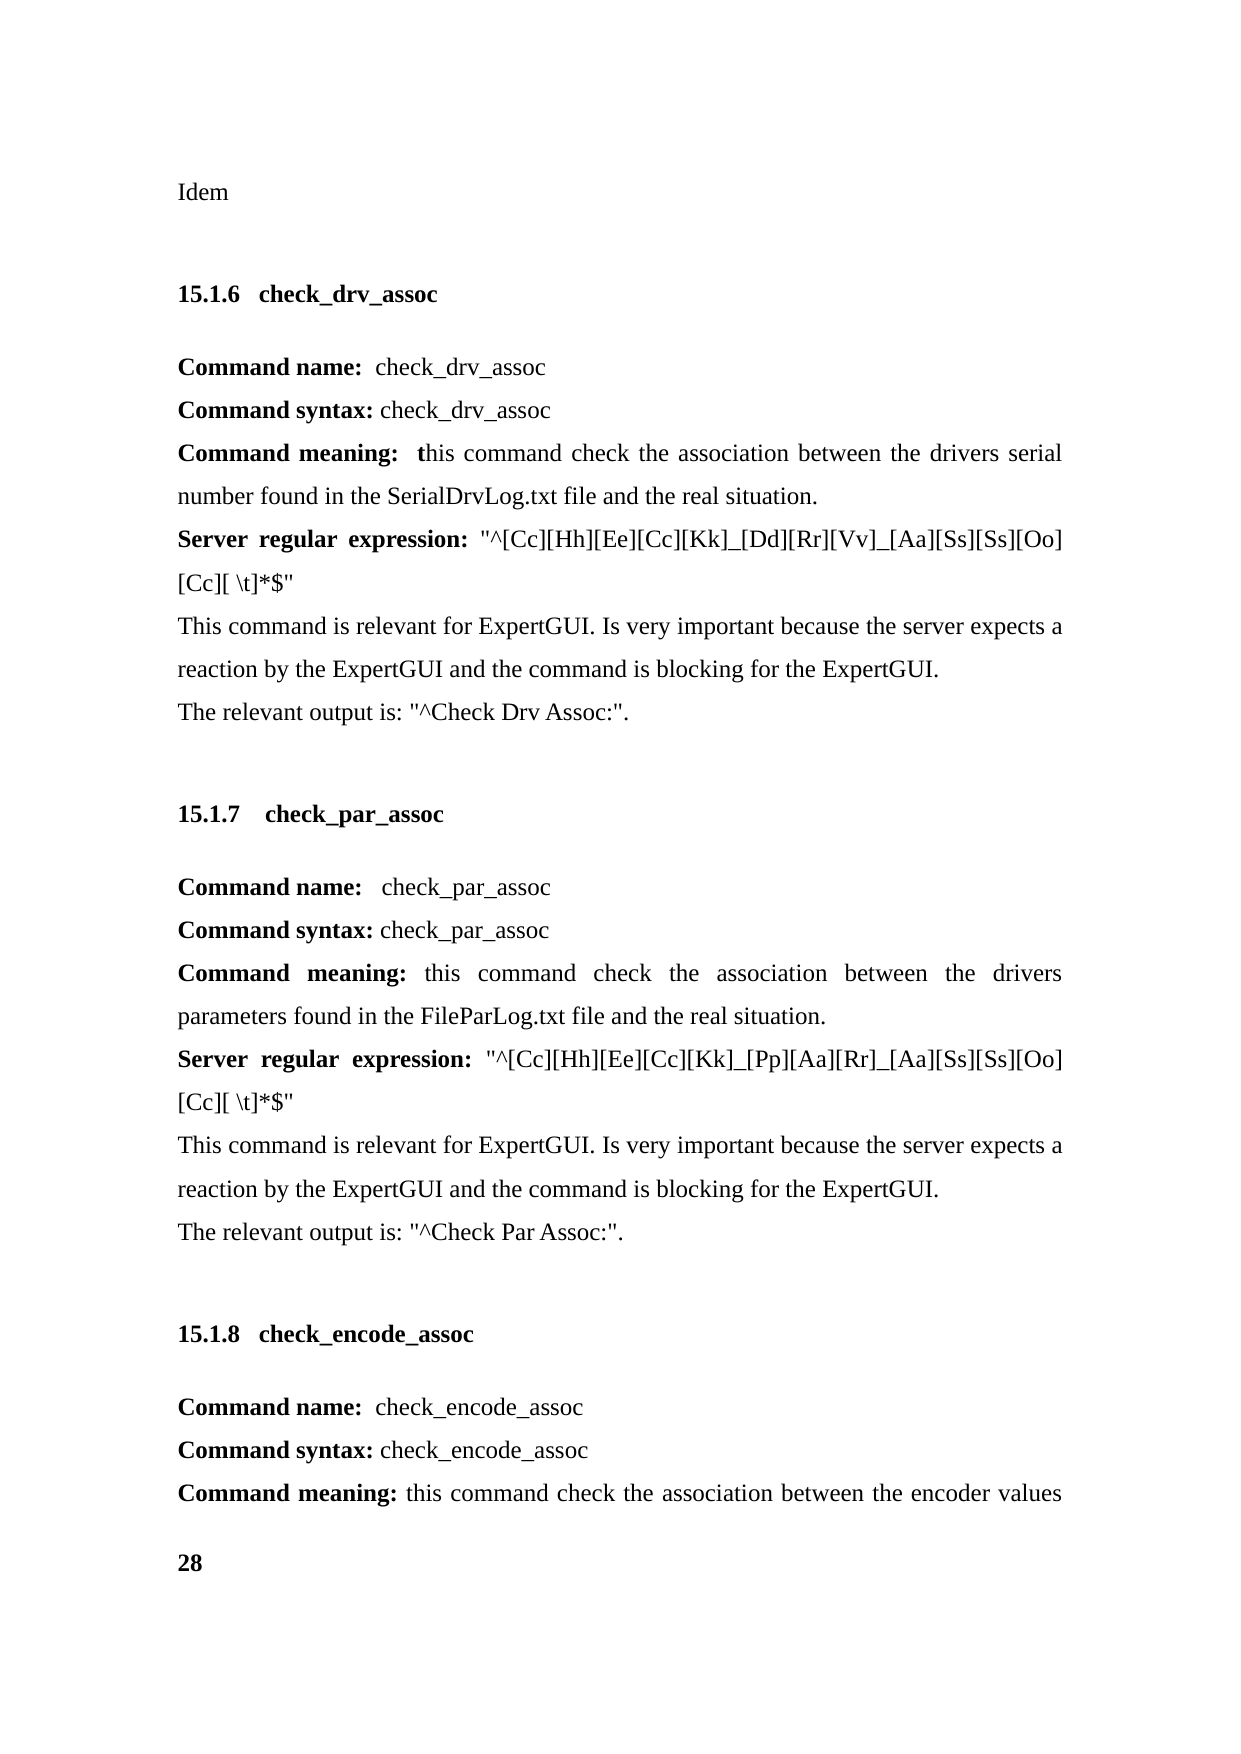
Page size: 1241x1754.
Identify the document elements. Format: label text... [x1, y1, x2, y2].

text This command is relevant for ExpertGUI. Is very important because the server expects a reaction by the ExpertGUI and the command is blocking for the ExpertGUI. [177, 611, 1063, 683]
subtitle check_encode_assoc [177, 1319, 1063, 1348]
text This command is relevant for ExpertGUI. Is very important because the server expects a reaction by the ExpertGUI and the command is blocking for the ExpertGUI. [177, 1131, 1063, 1202]
text Command syntax: check_encode_assoc [177, 1435, 1063, 1463]
text Command name: check_par_assoc [177, 872, 1063, 901]
text The relevant output is: "^Check Drv Assoc:". [177, 697, 1063, 726]
text Command meaning: this command check the association between the drivers parameters found in the FileParLog.txt file and the real situation. [177, 958, 1063, 1030]
text Server regular expression: "^[Cc][Hh][Ee][Cc][Kk]_[Pp][Aa][Rr]_[Aa][Ss][Ss][Oo][Cc][ \t]*$" [177, 1044, 1063, 1116]
text Server regular expression: "^[Cc][Hh][Ee][Cc][Kk]_[Dd][Rr][Vv]_[Aa][Ss][Ss][Oo][Cc][ \t]*$" [177, 524, 1063, 596]
text Command syntax: check_drv_assoc [177, 395, 1063, 424]
subtitle check_drv_assoc [177, 279, 1063, 308]
text Idem [177, 177, 1063, 206]
text Command name: check_encode_assoc [177, 1392, 1063, 1420]
text Command syntax: check_par_assoc [177, 915, 1063, 944]
text Command meaning: this command check the association between the encoder values [177, 1478, 1063, 1507]
text Command meaning: this command check the association between the drivers serial number found in the SerialDrvLog.txt file and the real situation. [177, 438, 1063, 510]
text Command name: check_drv_assoc [177, 352, 1063, 381]
subtitle check_par_assoc [177, 799, 1063, 828]
text The relevant output is: "^Check Par Assoc:". [177, 1217, 1063, 1246]
